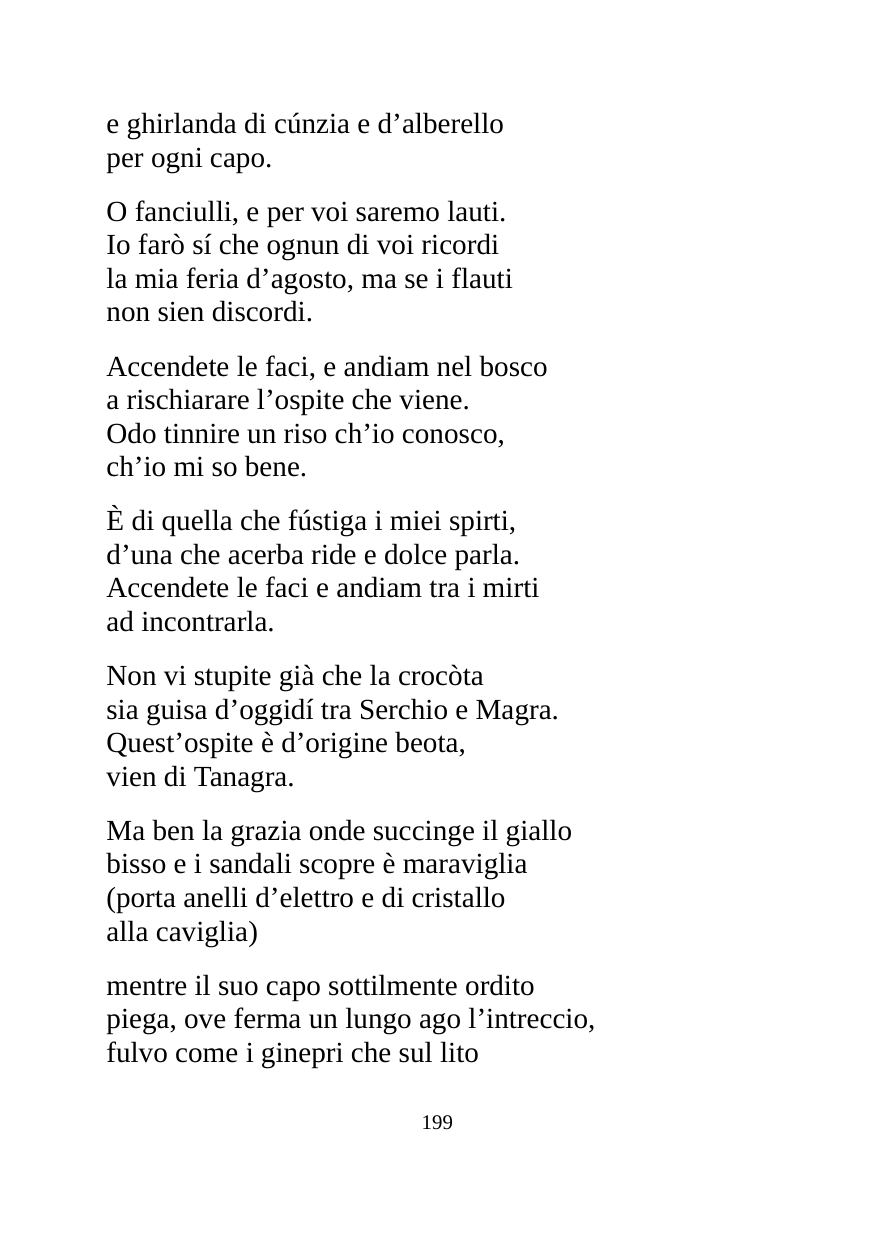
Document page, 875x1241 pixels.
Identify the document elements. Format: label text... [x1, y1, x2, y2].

text Accendete le faci, e andiam nel bosco [106, 349, 768, 382]
text Odo tinnire un riso ch’io conosco, [106, 416, 768, 449]
text mentre il suo capo sottilmente ordito [106, 968, 768, 1001]
text alla caviglia) [106, 914, 768, 947]
text per ogni capo. [106, 140, 768, 173]
text fulvo come i ginepri che sul lito [106, 1035, 768, 1068]
text Non vi stupite già che la crocòta [106, 658, 768, 692]
text Accendete le faci e andiam tra i mirti [106, 571, 768, 604]
text Io farò sí che ognun di voi ricordi [106, 227, 768, 261]
text piega, ove ferma un lungo ago l’intreccio, [106, 1001, 768, 1035]
text a rischiarare l’ospite che viene. [106, 382, 768, 416]
text e ghirlanda di cúnzia e d’alberello [106, 106, 768, 140]
text non sien discordi. [106, 294, 768, 328]
text ch’io mi so bene. [106, 449, 768, 483]
text sia guisa d’oggidí tra Serchio e Magra. [106, 692, 768, 725]
text la mia feria d’agosto, ma se i flauti [106, 261, 768, 294]
text d’una che acerba ride e dolce parla. [106, 537, 768, 571]
text Ma ben la grazia onde succinge il giallo [106, 813, 768, 847]
text È di quella che fústiga i miei spirti, [106, 503, 768, 537]
text (porta anelli d’elettro e di cristallo [106, 880, 768, 914]
text ad incontrarla. [106, 604, 768, 638]
text vien di Tanagra. [106, 759, 768, 792]
text O fanciulli, e per voi saremo lauti. [106, 194, 768, 227]
text bisso e i sandali scopre è maraviglia [106, 847, 768, 880]
text Quest’ospite è d’origine beota, [106, 725, 768, 759]
